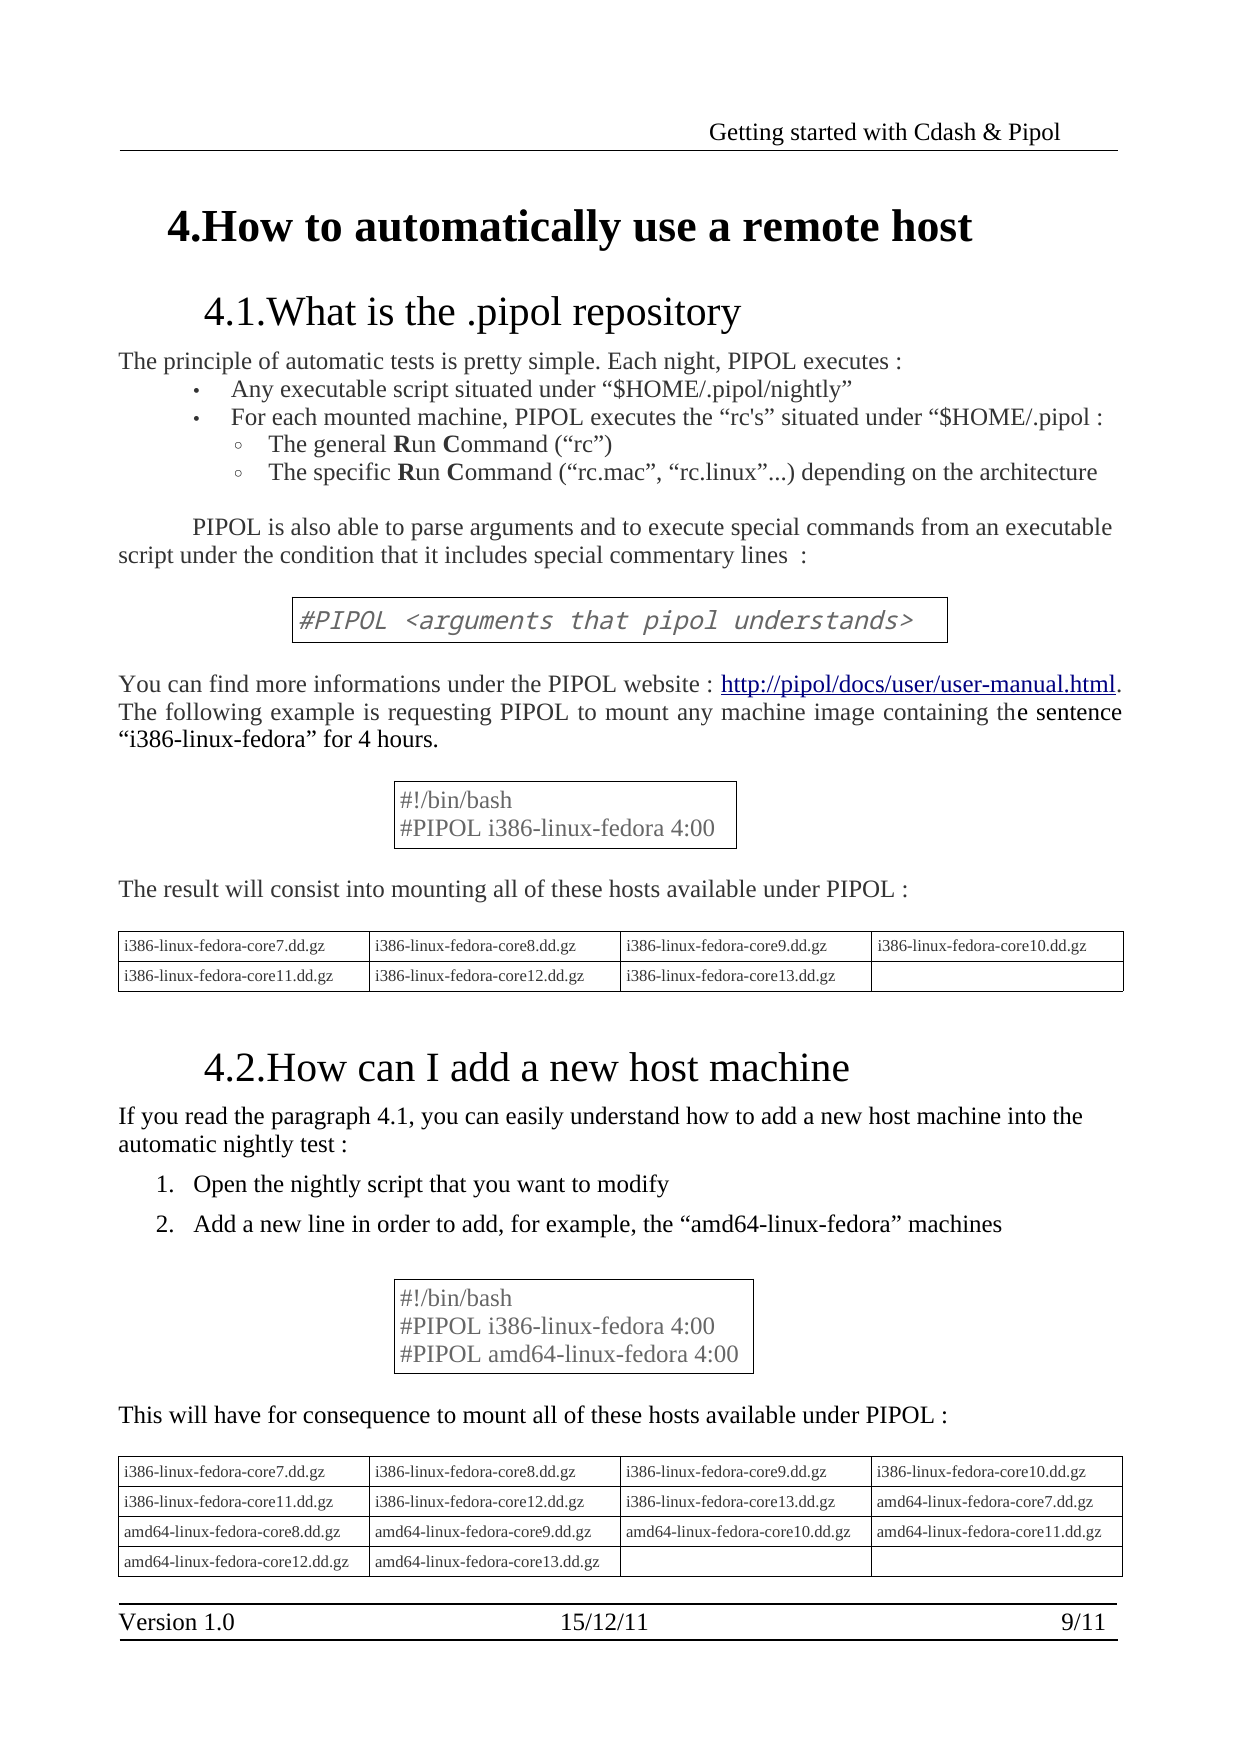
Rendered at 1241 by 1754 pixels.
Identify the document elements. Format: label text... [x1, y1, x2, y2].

table_cell amd64-linux-fedora-core8.dd.gz [119, 1517, 369, 1546]
subtitle What is the .pipol repository [193, 288, 1122, 335]
text The result will consist into mounting all of these hosts available under PIPOL : [118, 876, 1122, 903]
table_cell i386-linux-fedora-core12.dd.gz [370, 1487, 620, 1516]
list For each mounted machine, PIPOL executes the “rc's” situated under “$HOME/.pipol : [193, 403, 1122, 430]
list The specific Run Command (“rc.mac”, “rc.linux”...) depending on the architecture [231, 458, 1122, 486]
list The general Run Command (“rc”) [231, 430, 1122, 458]
list Open the nightly script that you want to modify [156, 1170, 1122, 1198]
table_header i386-linux-fedora-core8.dd.gz [370, 932, 620, 961]
text This will have for consequence to mount all of these hosts available under PIPOL : [118, 1401, 1122, 1429]
table_cell amd64-linux-fedora-core10.dd.gz [621, 1517, 871, 1546]
table_header #PIPOL <arguments that pipol understands> [293, 598, 947, 642]
text You can find more informations under the PIPOL website : http://pipol/docs/user/user-manual.html. The following example is requesting PIPOL to mount any machine image containing the sentence “i386-linux-fedora” for 4 hours. [118, 670, 1122, 753]
subtitle How can I add a new host machine [193, 1044, 1122, 1090]
table_cell i386-linux-fedora-core11.dd.gz [119, 962, 369, 991]
text The principle of automatic tests is pretty simple. Each night, PIPOL executes : [118, 347, 1122, 375]
table_cell amd64-linux-fedora-core13.dd.gz [370, 1547, 620, 1576]
table_cell i386-linux-fedora-core11.dd.gz [119, 1487, 369, 1516]
table_cell i386-linux-fedora-core13.dd.gz [621, 962, 871, 991]
table_cell [872, 962, 1123, 991]
table_header i386-linux-fedora-core10.dd.gz [872, 932, 1123, 961]
table_header i386-linux-fedora-core7.dd.gz [119, 1457, 369, 1486]
table_header #!/bin/bash #PIPOL i386-linux-fedora 4:00 [395, 782, 736, 848]
table_cell [621, 1547, 871, 1576]
table_header #!/bin/bash #PIPOL i386-linux-fedora 4:00 #PIPOL amd64-linux-fedora 4:00 [395, 1280, 753, 1373]
text If you read the paragraph 4.1, you can easily understand how to add a new host machine into the automatic nightly test : [118, 1102, 1122, 1158]
table_cell amd64-linux-fedora-core7.dd.gz [872, 1487, 1122, 1516]
list Add a new line in order to add, for example, the “amd64-linux-fedora” machines [156, 1211, 1122, 1238]
table_cell amd64-linux-fedora-core11.dd.gz [872, 1517, 1122, 1546]
text PIPOL is also able to parse arguments and to execute special commands from an executable script under the condition that it includes special commentary lines : [118, 513, 1122, 569]
subtitle How to automatically use a remote host [156, 200, 1122, 251]
table_cell amd64-linux-fedora-core9.dd.gz [370, 1517, 620, 1546]
table_header i386-linux-fedora-core9.dd.gz [621, 1457, 871, 1486]
table_cell i386-linux-fedora-core13.dd.gz [621, 1487, 871, 1516]
table_cell [872, 1547, 1122, 1576]
table_header i386-linux-fedora-core7.dd.gz [119, 932, 369, 961]
table_header i386-linux-fedora-core8.dd.gz [370, 1457, 620, 1486]
table_header i386-linux-fedora-core10.dd.gz [872, 1457, 1122, 1486]
table_header i386-linux-fedora-core9.dd.gz [621, 932, 871, 961]
list Any executable script situated under “$HOME/.pipol/nightly” [193, 375, 1122, 403]
table_cell amd64-linux-fedora-core12.dd.gz [119, 1547, 369, 1576]
table_cell i386-linux-fedora-core12.dd.gz [370, 962, 620, 991]
